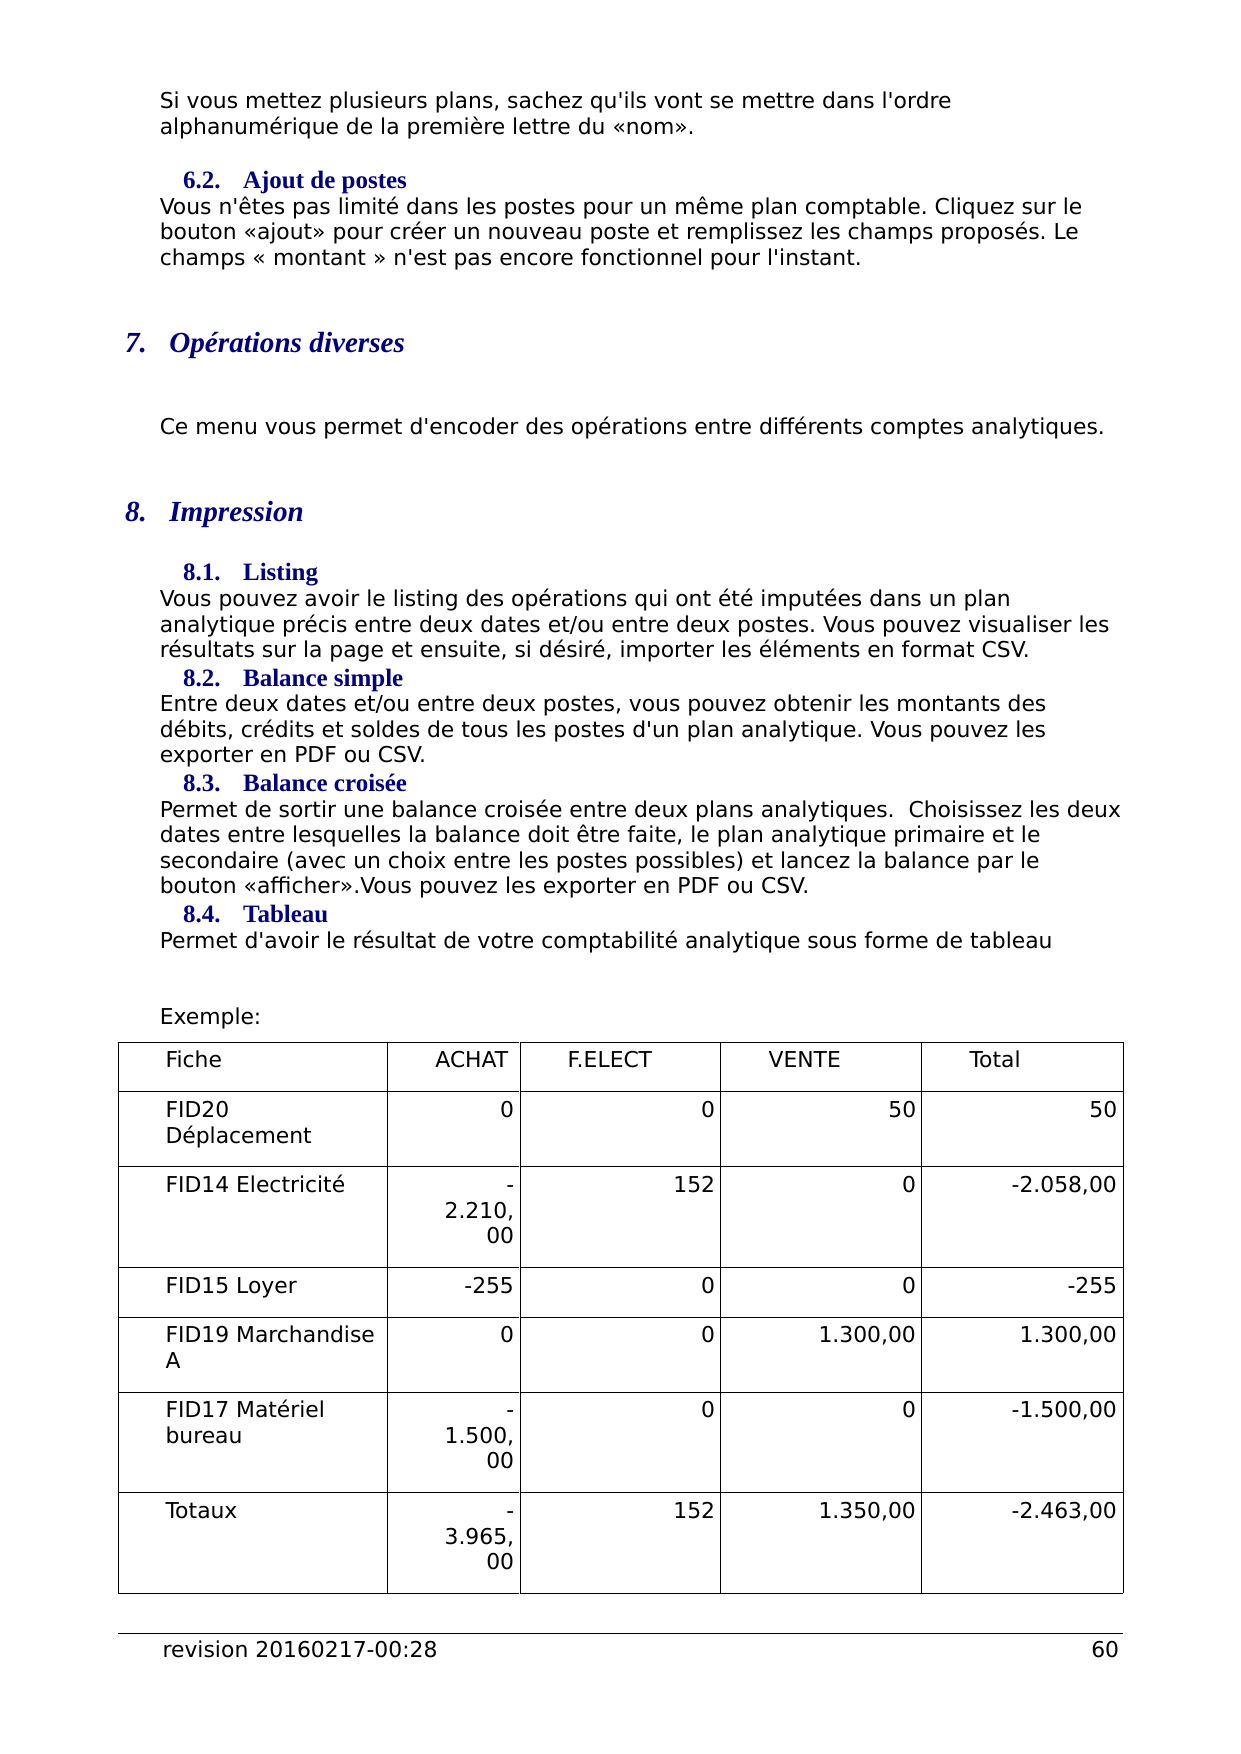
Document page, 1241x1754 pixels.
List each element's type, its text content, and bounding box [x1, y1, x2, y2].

subtitle Listing [177, 557, 1123, 586]
table_cell 0 [388, 1092, 519, 1166]
subtitle Tableau [177, 899, 1123, 928]
table_cell 0 [721, 1268, 921, 1317]
subtitle Opérations diverses [117, 325, 1123, 359]
subtitle Impression [117, 494, 1123, 528]
table_cell -255 [388, 1268, 519, 1317]
table_header ACHAT [388, 1043, 519, 1091]
table_cell 0 [388, 1318, 519, 1392]
text Permet de sortir une balance croisée entre deux plans analytiques. Choisissez les deux dates entre lesquelles la balance doit être faite, le plan analytique primaire et le secondaire (avec un choix entre les postes possibles) et lancez la balance par le bouton «afficher».Vous pouvez les exporter en PDF ou CSV. [159, 797, 1123, 899]
table_cell 1.300,00 [922, 1318, 1123, 1392]
table_cell 0 [521, 1268, 720, 1317]
table_cell FID15 Loyer [119, 1268, 387, 1317]
table_cell -1.500,00 [922, 1393, 1123, 1492]
text Si vous mettez plusieurs plans, sachez qu'ils vont se mettre dans l'ordre alphanumérique de la première lettre du «nom». [159, 88, 1123, 139]
table_cell 50 [721, 1092, 921, 1166]
text Permet d'avoir le résultat de votre comptabilité analytique sous forme de tableau [159, 928, 1123, 953]
table_cell FID14 Electricité [119, 1167, 387, 1267]
table_cell 0 [721, 1393, 921, 1492]
table_cell 0 [721, 1167, 921, 1267]
text Entre deux dates et/ou entre deux postes, vous pouvez obtenir les montants des débits, crédits et soldes de tous les postes d'un plan analytique. Vous pouvez les exporter en PDF ou CSV. [159, 692, 1123, 768]
table_cell FID19 Marchandise A [119, 1318, 387, 1392]
table_cell FID17 Matériel bureau [119, 1393, 387, 1492]
table_cell -2.210,00 [388, 1167, 519, 1267]
text Vous n'êtes pas limité dans les postes pour un même plan comptable. Cliquez sur le bouton «ajout» pour créer un nouveau poste et remplissez les champs proposés. Le champs « montant » n'est pas encore fonctionnel pour l'instant. [159, 194, 1123, 270]
table_cell -2.463,00 [922, 1493, 1123, 1593]
subtitle Ajout de postes [177, 165, 1123, 194]
subtitle Balance simple [177, 663, 1123, 692]
table_cell FID20 Déplacement [119, 1092, 387, 1166]
table_cell 1.350,00 [721, 1493, 921, 1593]
table_header Total [922, 1043, 1123, 1091]
subtitle Balance croisée [177, 768, 1123, 797]
table_cell 152 [521, 1493, 720, 1593]
table_cell -3.965,00 [388, 1493, 519, 1593]
table_cell 0 [521, 1393, 720, 1492]
table_header F.ELECT [521, 1043, 720, 1091]
table_cell -1.500,00 [388, 1393, 519, 1492]
text Ce menu vous permet d'encoder des opérations entre différents comptes analytiques. [159, 414, 1123, 439]
text Exemple: [159, 1004, 1123, 1029]
text Vous pouvez avoir le listing des opérations qui ont été imputées dans un plan analytique précis entre deux dates et/ou entre deux postes. Vous pouvez visualiser les résultats sur la page et ensuite, si désiré, importer les éléments en format CSV. [159, 586, 1123, 663]
table_cell -255 [922, 1268, 1123, 1317]
table_cell 50 [922, 1092, 1123, 1166]
table_cell Totaux [119, 1493, 387, 1593]
table_header Fiche [119, 1043, 387, 1091]
table_cell 152 [521, 1167, 720, 1267]
table_cell 0 [521, 1318, 720, 1392]
table_cell 0 [521, 1092, 720, 1166]
table_header VENTE [721, 1043, 921, 1091]
table_cell 1.300,00 [721, 1318, 921, 1392]
table_cell -2.058,00 [922, 1167, 1123, 1267]
